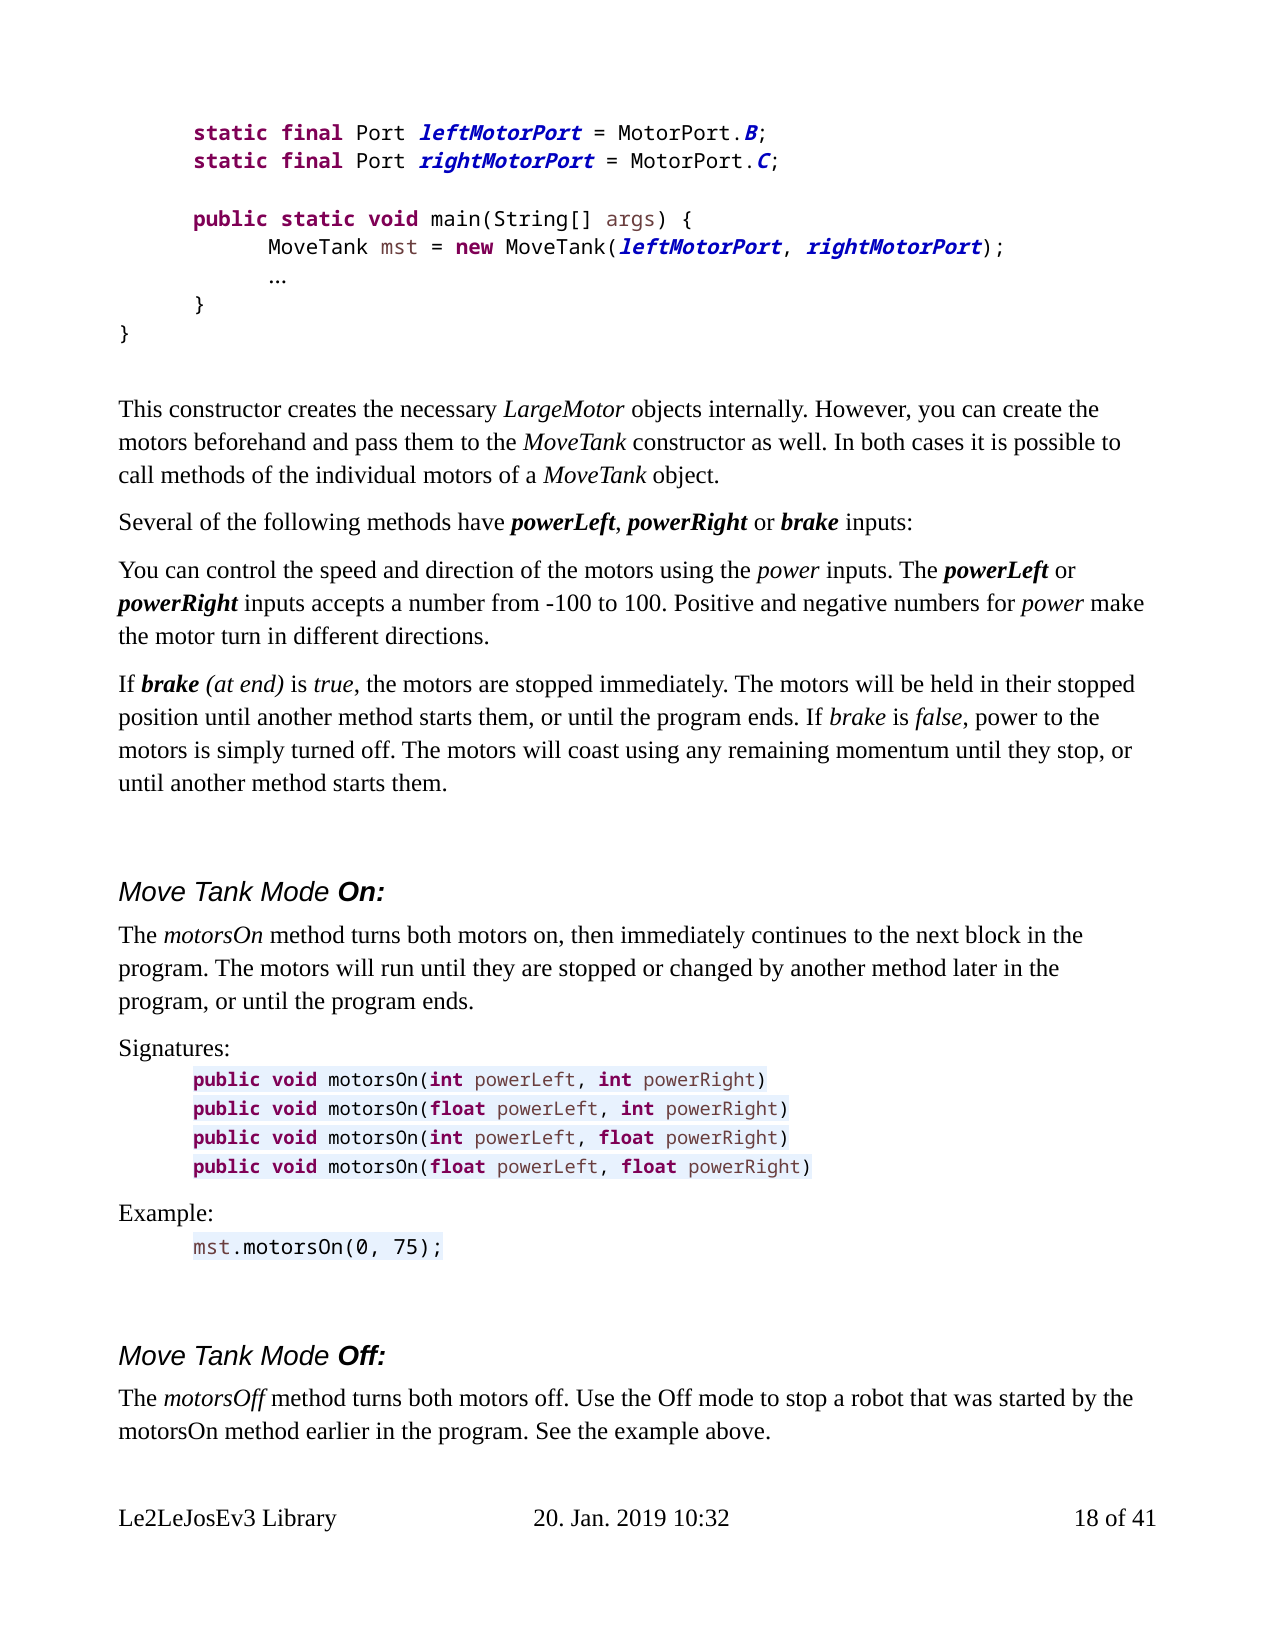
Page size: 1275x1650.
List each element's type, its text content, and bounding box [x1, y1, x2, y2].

text The motorsOn method turns both motors on, then immediately continues to the next block in the program. The motors will run until they are stopped or changed by another method later in the program, or until the program ends. [118, 920, 1157, 1015]
text Example: mst.motorsOn(0, 75); [118, 1198, 1157, 1260]
text This constructor creates the necessary LargeMotor objects internally. However, you can create the motors beforehand and pass them to the MoveTank constructor as well. In both cases it is possible to call methods of the individual motors of a MoveTank object. [118, 394, 1157, 489]
text Signatures: public void motorsOn(int powerLeft, int powerRight) public void motorsOn(float powerLeft, int powerRight) public void motorsOn(int powerLeft, float powerRight) public void motorsOn(float powerLeft, float powerRight) [118, 1033, 1157, 1179]
text } [118, 289, 1157, 318]
text ... [118, 261, 1157, 289]
text You can control the speed and direction of the motors using the power inputs. The powerLeft or powerRight inputs accepts a number from -100 to 100. Positive and negative numbers for power make the motor turn in different directions. [118, 555, 1157, 650]
text If brake (at end) is true, the motors are stopped immediately. The motors will be held in their stopped position until another method starts them, or until the program ends. If brake is false, power to the motors is simply turned off. The motors will coast using any remaining momentum until they stop, or until another method starts them. [118, 669, 1157, 797]
text public static void main(String[] args) { [118, 204, 1157, 232]
text The motorsOff method turns both motors off. Use the Off mode to stop a robot that was started by the motorsOn method earlier in the program. See the example above. [118, 1383, 1157, 1445]
text Several of the following methods have powerLeft, powerRight or brake inputs: [118, 507, 1157, 536]
text static final Port rightMotorPort = MotorPort.C; [118, 147, 1157, 175]
text static final Port leftMotorPort = MotorPort.B; [118, 118, 1157, 147]
text MoveTank mst = new MoveTank(leftMotorPort, rightMotorPort); [118, 232, 1157, 261]
subtitle Move Tank Mode On: [118, 876, 1157, 907]
subtitle Move Tank Mode Off: [118, 1339, 1157, 1371]
text } [118, 318, 1157, 346]
